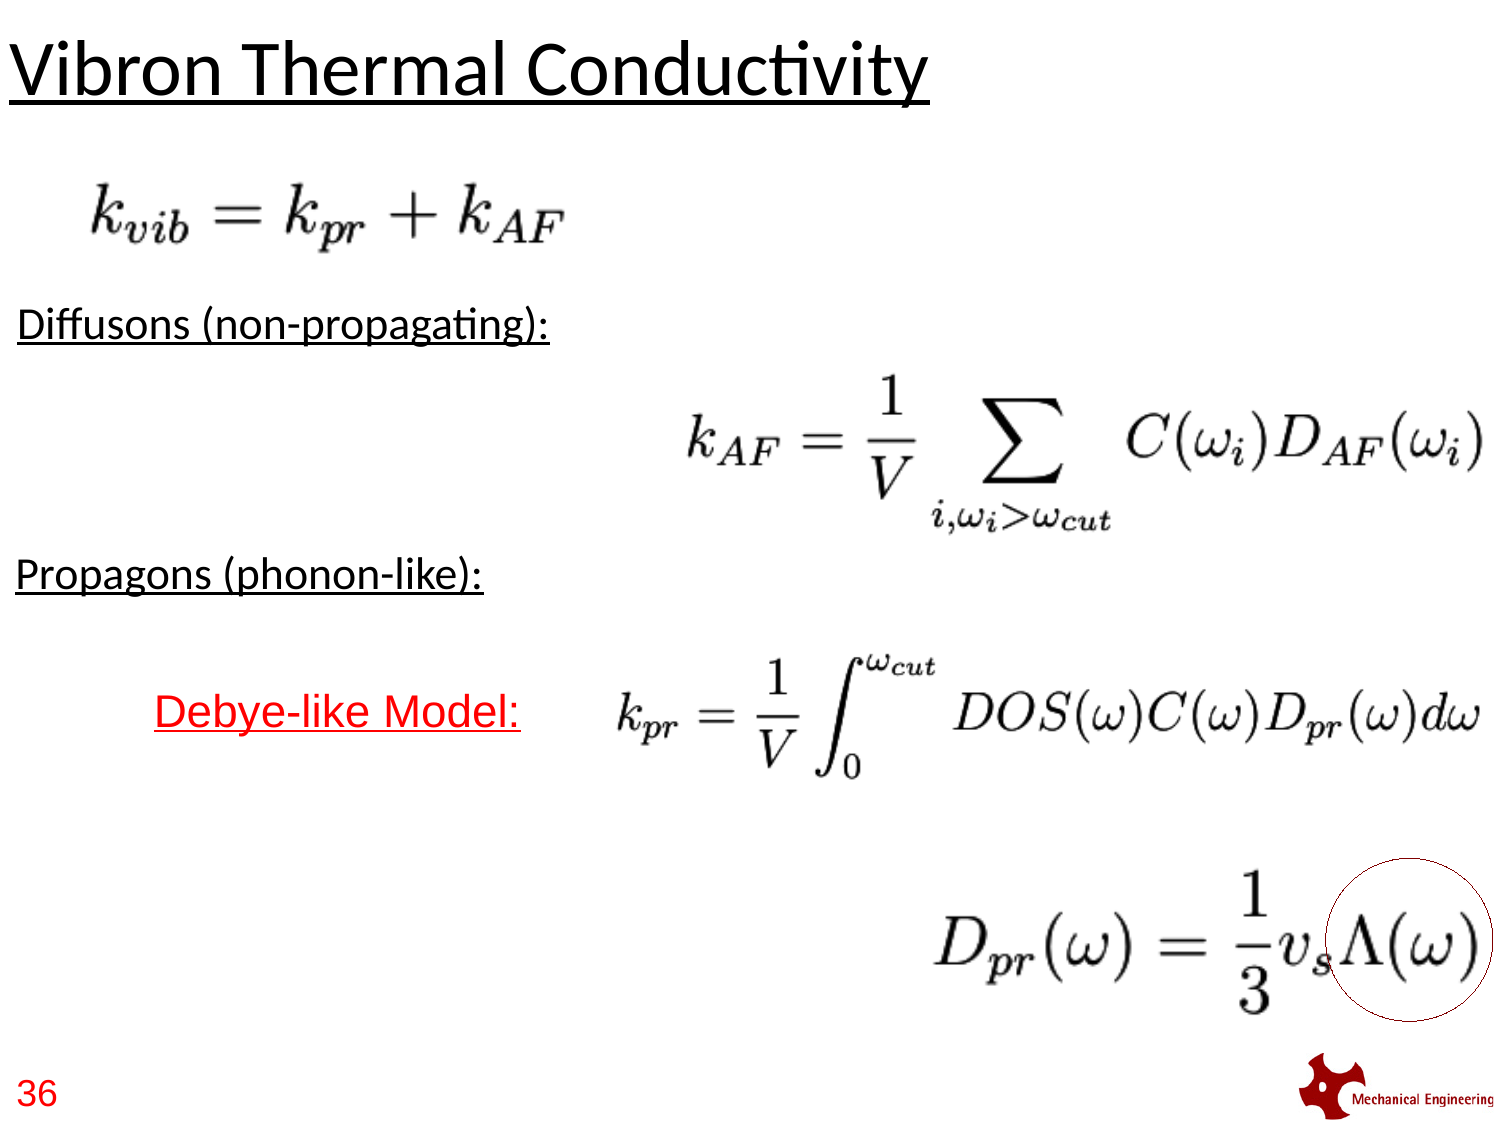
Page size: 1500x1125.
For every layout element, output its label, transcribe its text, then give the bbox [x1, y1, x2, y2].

picture [915, 859, 1484, 1037]
picture [660, 359, 1486, 554]
title Vibron Thermal Conductivity [0, 24, 1500, 127]
picture [1298, 1053, 1494, 1120]
text_box Diffusons (non-propagating): [17, 305, 800, 374]
picture [585, 619, 1486, 823]
picture [76, 147, 571, 286]
text_box Debye-like Model: [139, 678, 575, 745]
text_box Propagons (phonon-like): [15, 554, 712, 623]
